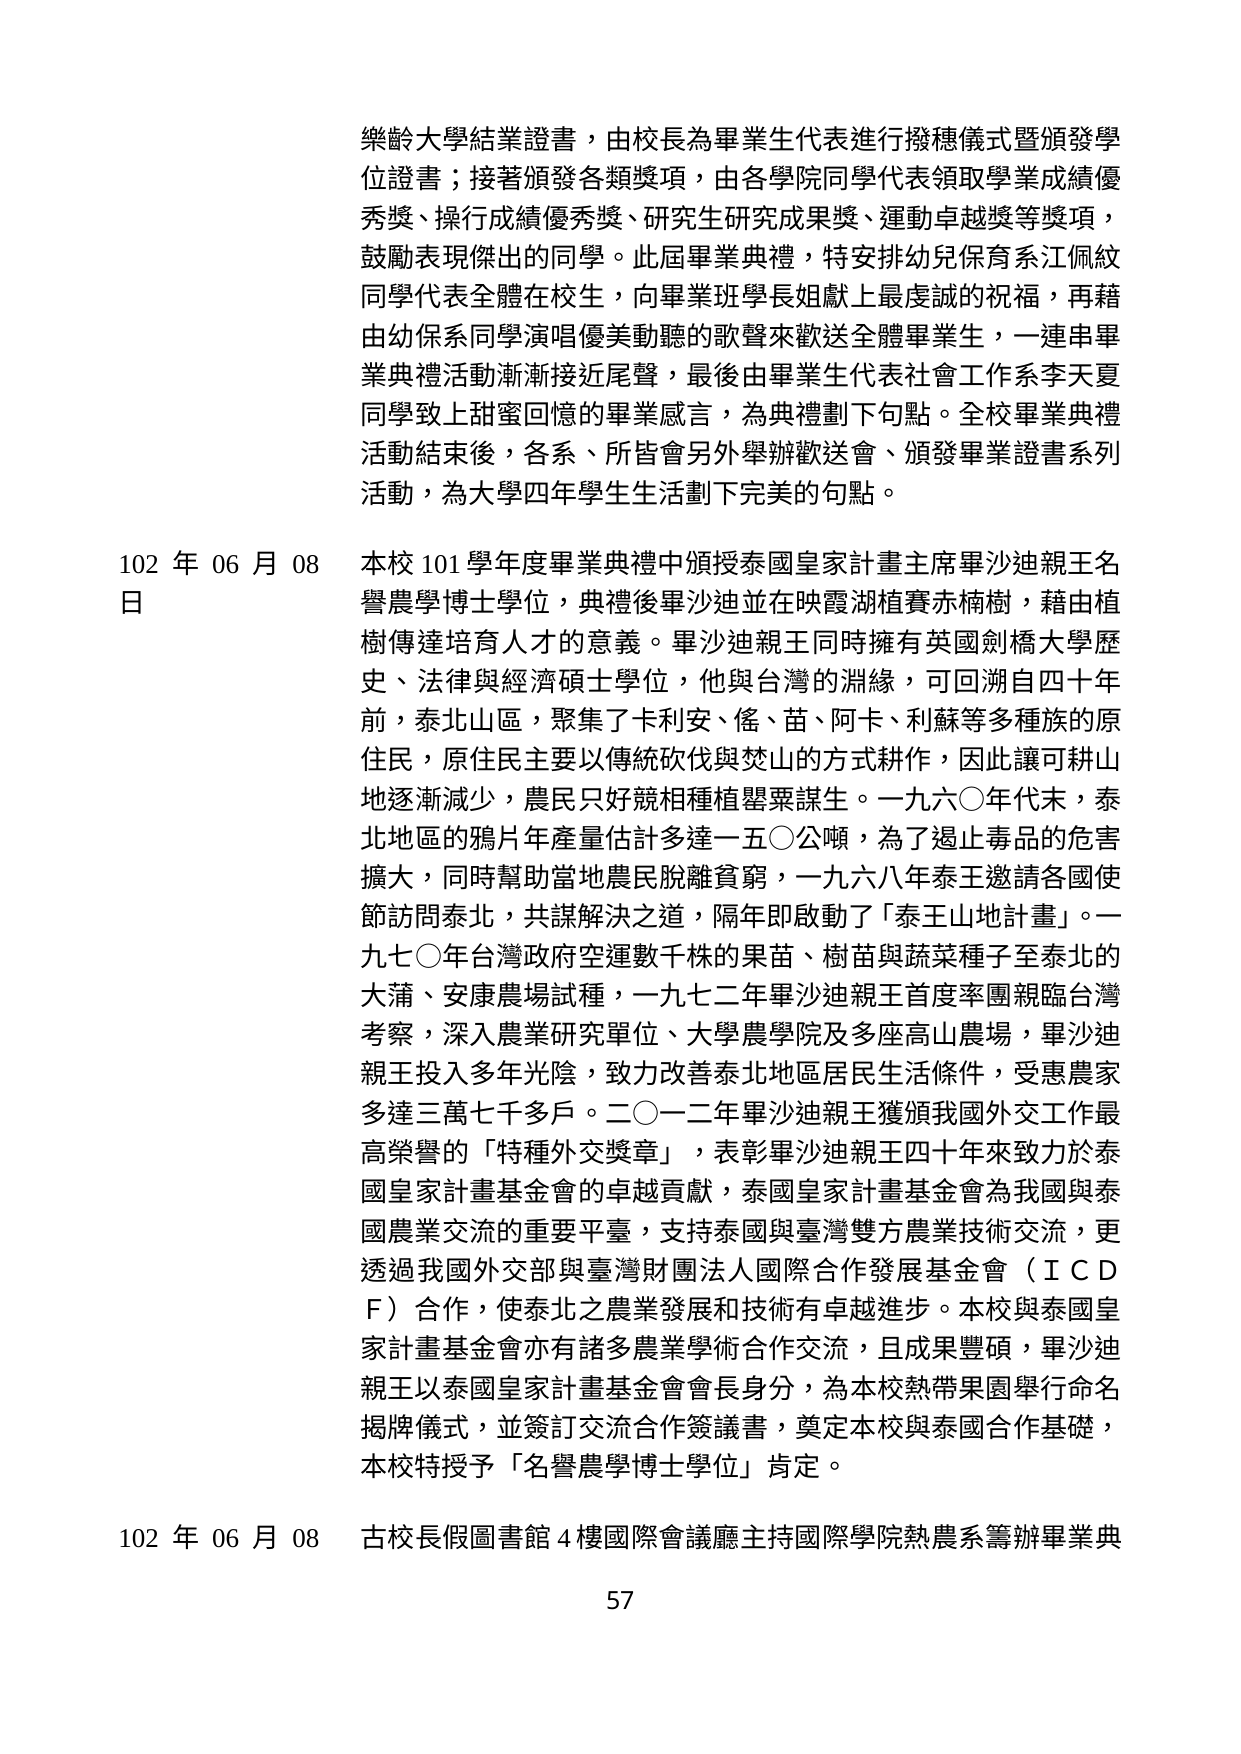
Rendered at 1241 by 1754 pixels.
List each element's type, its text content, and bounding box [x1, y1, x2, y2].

table_cell [322, 1516, 357, 1555]
table_cell [322, 118, 357, 542]
table_cell [322, 542, 357, 1516]
table_cell 本校101學年度畢業典禮中頒授泰國皇家計畫主席畢沙迪親王名譽農學博士學位，典禮後畢沙迪並在映霞湖植賽赤楠樹，藉由植樹傳達培育人才的意義。畢沙迪親王同時擁有英國劍橋大學歷史、法律與經濟碩士學位，他與台灣的淵緣，可回溯自四十年前，泰北山區，聚集了卡利安、傜、苗、阿卡、利蘇等多種族的原住民，原住民主要以傳統砍伐與焚山的方式耕作，因此讓可耕山地逐漸減少，農民只好競相種植罌粟謀生。一九六○年代末，泰北地區的鴉片年產量估計多達一五○公噸，為了遏止毒品的危害擴大，同時幫助當地農民脫離貧窮，一九六八年泰王邀請各國使節訪問泰北，共謀解決之道，隔年即啟動了「泰王山地計畫」。一九七○年台灣政府空運數千株的果苗、樹苗與蔬菜種子至泰北的大蒲、安康農場試種，一九七二年畢沙迪親王首度率團親臨台灣考察，深入農業研究單位、大學農學院及多座高山農場，畢沙迪親王投入多年光陰，致力改善泰北地區居民生活條件，受惠農家多達三萬七千多戶。二○一二年畢沙迪親王獲頒我國外交工作最高榮譽的「特種外交獎章」，表彰畢沙迪親王四十年來致力於泰國皇家計畫基金會的卓越貢獻，泰國皇家計畫基金會為我國與泰國農業交流的重要平臺，支持泰國與臺灣雙方農業技術交流，更透過我國外交部與臺灣財團法人國際合作發展基金會（ＩＣＤＦ）合作，使泰北之農業發展和技術有卓越進步。本校與泰國皇家計畫基金會亦有諸多農業學術合作交流，且成果豐碩，畢沙迪親王以泰國皇家計畫基金會會長身分，為本校熱帶果園舉行命名揭牌儀式，並簽訂交流合作簽議書，奠定本校與泰國合作基礎，本校特授予「名譽農學博士學位」肯定。 [358, 542, 1125, 1516]
table_cell 古校長假圖書館4樓國際會議廳主持國際學院熱農系籌辦畢業典 [358, 1516, 1125, 1555]
table_cell 樂齡大學結業證書，由校長為畢業生代表進行撥穗儀式暨頒發學位證書；接著頒發各類獎項，由各學院同學代表領取學業成績優秀獎、操行成績優秀獎、研究生研究成果獎、運動卓越獎等獎項，鼓勵表現傑出的同學。此屆畢業典禮，特安排幼兒保育系江佩紋同學代表全體在校生，向畢業班學長姐獻上最虔誠的祝福，再藉由幼保系同學演唱優美動聽的歌聲來歡送全體畢業生，一連串畢業典禮活動漸漸接近尾聲，最後由畢業生代表社會工作系李天夏同學致上甜蜜回憶的畢業感言，為典禮劃下句點。全校畢業典禮活動結束後，各系、所皆會另外舉辦歡送會、頒發畢業證書系列活動，為大學四年學生生活劃下完美的句點。 [358, 118, 1125, 542]
table_cell [115, 118, 322, 542]
table_cell 102年06月08日 [115, 542, 322, 1516]
table_cell 102年06月08 [115, 1516, 322, 1555]
